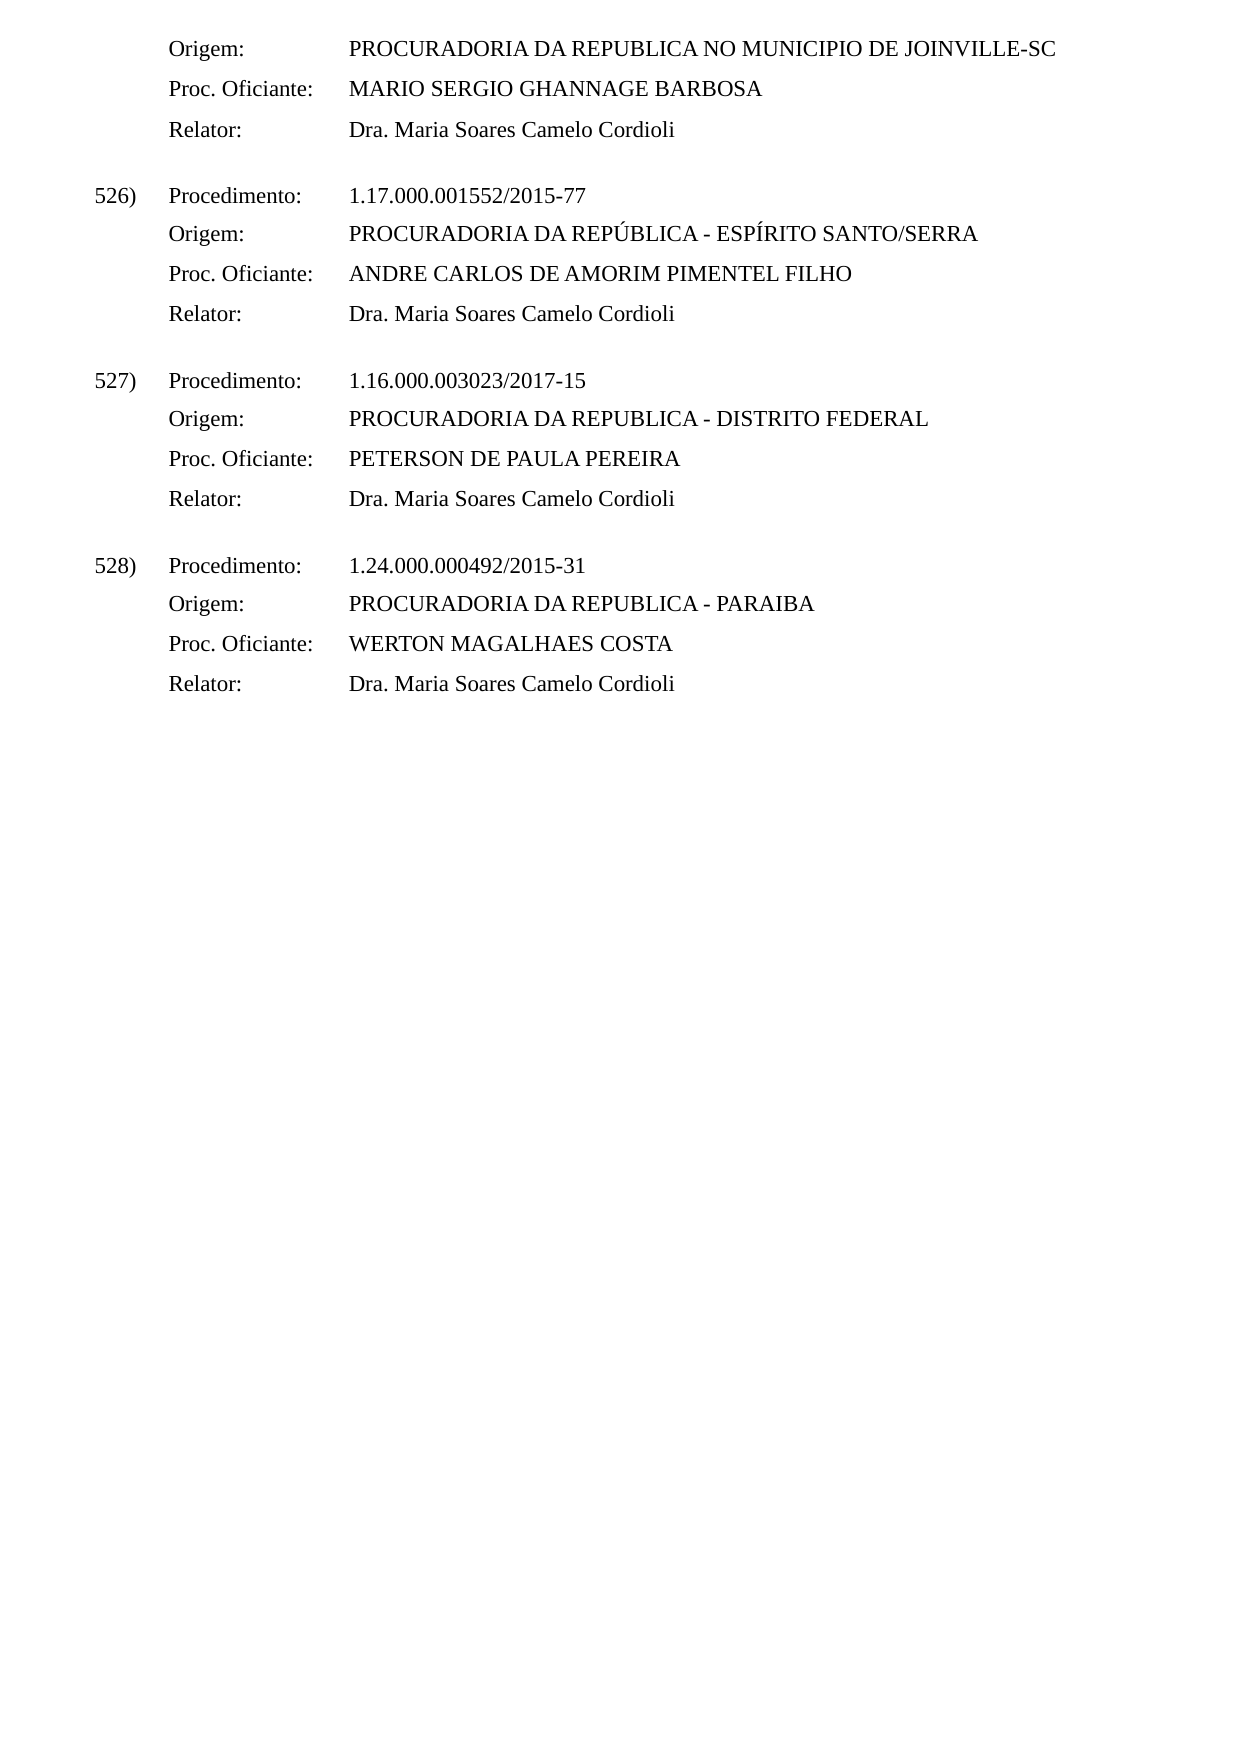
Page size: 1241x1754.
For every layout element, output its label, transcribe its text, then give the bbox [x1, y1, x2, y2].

table_cell PROCURADORIA DA REPUBLICA - PARAIBA [343, 584, 1139, 624]
table_header Procedimento: [163, 546, 343, 584]
table_header 1.24.000.000492/2015-31 [343, 546, 1139, 584]
table_header 526) [89, 176, 162, 214]
table_cell Dra. Maria Soares Camelo Cordioli [343, 110, 1139, 150]
table_cell [89, 399, 162, 439]
table_cell Relator: [163, 480, 343, 520]
table_cell Proc. Oficiante: [163, 624, 343, 664]
table_cell [89, 30, 162, 70]
table_cell Dra. Maria Soares Camelo Cordioli [343, 295, 1139, 335]
table_cell [89, 295, 162, 335]
table_cell [89, 480, 162, 520]
table_header 1.16.000.003023/2017-15 [343, 361, 1139, 399]
table_cell Dra. Maria Soares Camelo Cordioli [343, 664, 1139, 704]
table_cell ANDRE CARLOS DE AMORIM PIMENTEL FILHO [343, 255, 1139, 295]
table_cell PROCURADORIA DA REPÚBLICA - ESPÍRITO SANTO/SERRA [343, 214, 1139, 254]
table_cell PROCURADORIA DA REPUBLICA NO MUNICIPIO DE JOINVILLE-SC [343, 30, 1139, 70]
table_cell [89, 584, 162, 624]
table_cell PROCURADORIA DA REPUBLICA - DISTRITO FEDERAL [343, 399, 1139, 439]
table_cell [89, 439, 162, 479]
table_cell Relator: [163, 664, 343, 704]
table_cell PETERSON DE PAULA PEREIRA [343, 439, 1139, 479]
table_cell Proc. Oficiante: [163, 255, 343, 295]
table_cell [89, 255, 162, 295]
table_cell Relator: [163, 110, 343, 150]
table_header 527) [89, 361, 162, 399]
table_header 528) [89, 546, 162, 584]
table_cell Origem: [163, 214, 343, 254]
table_header Procedimento: [163, 176, 343, 214]
table_cell [89, 70, 162, 110]
table_cell Dra. Maria Soares Camelo Cordioli [343, 480, 1139, 520]
table_cell WERTON MAGALHAES COSTA [343, 624, 1139, 664]
table_cell Proc. Oficiante: [163, 439, 343, 479]
table_cell Origem: [163, 30, 343, 70]
table_cell Origem: [163, 399, 343, 439]
table_cell [89, 664, 162, 704]
table_header 1.17.000.001552/2015-77 [343, 176, 1139, 214]
table_cell [89, 214, 162, 254]
table_cell MARIO SERGIO GHANNAGE BARBOSA [343, 70, 1139, 110]
table_cell [89, 624, 162, 664]
table_cell Proc. Oficiante: [163, 70, 343, 110]
table_header Procedimento: [163, 361, 343, 399]
table_cell Relator: [163, 295, 343, 335]
table_cell [89, 110, 162, 150]
table_cell Origem: [163, 584, 343, 624]
